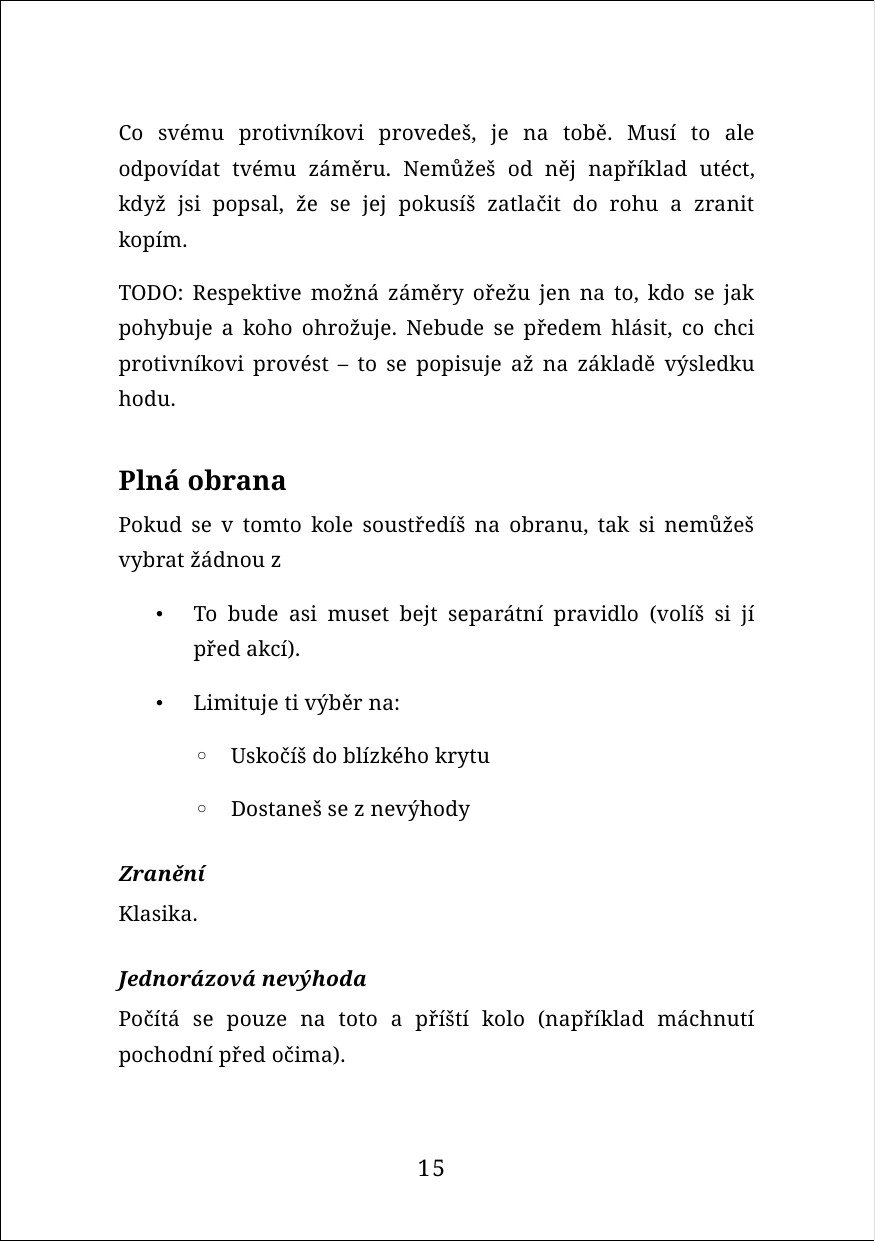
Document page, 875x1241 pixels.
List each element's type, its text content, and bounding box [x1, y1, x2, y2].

subtitle Plná obrana [118, 461, 756, 498]
text Klasika. [118, 899, 756, 928]
text TODO: Respektive možná záměry ořežu jen na to, kdo se jak pohybuje a koho ohrožuje. Nebude se předem hlásit, co chci protivníkovi provést – to se popisuje až na základě výsledku hodu. [118, 278, 756, 413]
text Pokud se v tomto kole soustředíš na obranu, tak si nemůžeš vybrat žádnou z [118, 510, 756, 574]
list Uskočíš do blízkého krytu [193, 741, 756, 769]
subtitle Zranění [118, 859, 756, 887]
list To bude asi muset bejt separátní pravidlo (volíš si jí před akcí). [156, 599, 756, 663]
text Co svému protivníkovi provedeš, je na tobě. Musí to ale odpovídat tvému záměru. Nemůžeš od něj například utéct, když jsi popsal, že se jej pokusíš zatlačit do rohu a zranit kopím. [118, 118, 756, 253]
list Limituje ti výběr na: [156, 688, 756, 716]
subtitle Jednorázová nevýhoda [118, 964, 756, 993]
list Dostaneš se z nevýhody [193, 794, 756, 822]
text Počítá se pouze na toto a příští kolo (například máchnutí pochodní před očima). [118, 1004, 756, 1068]
